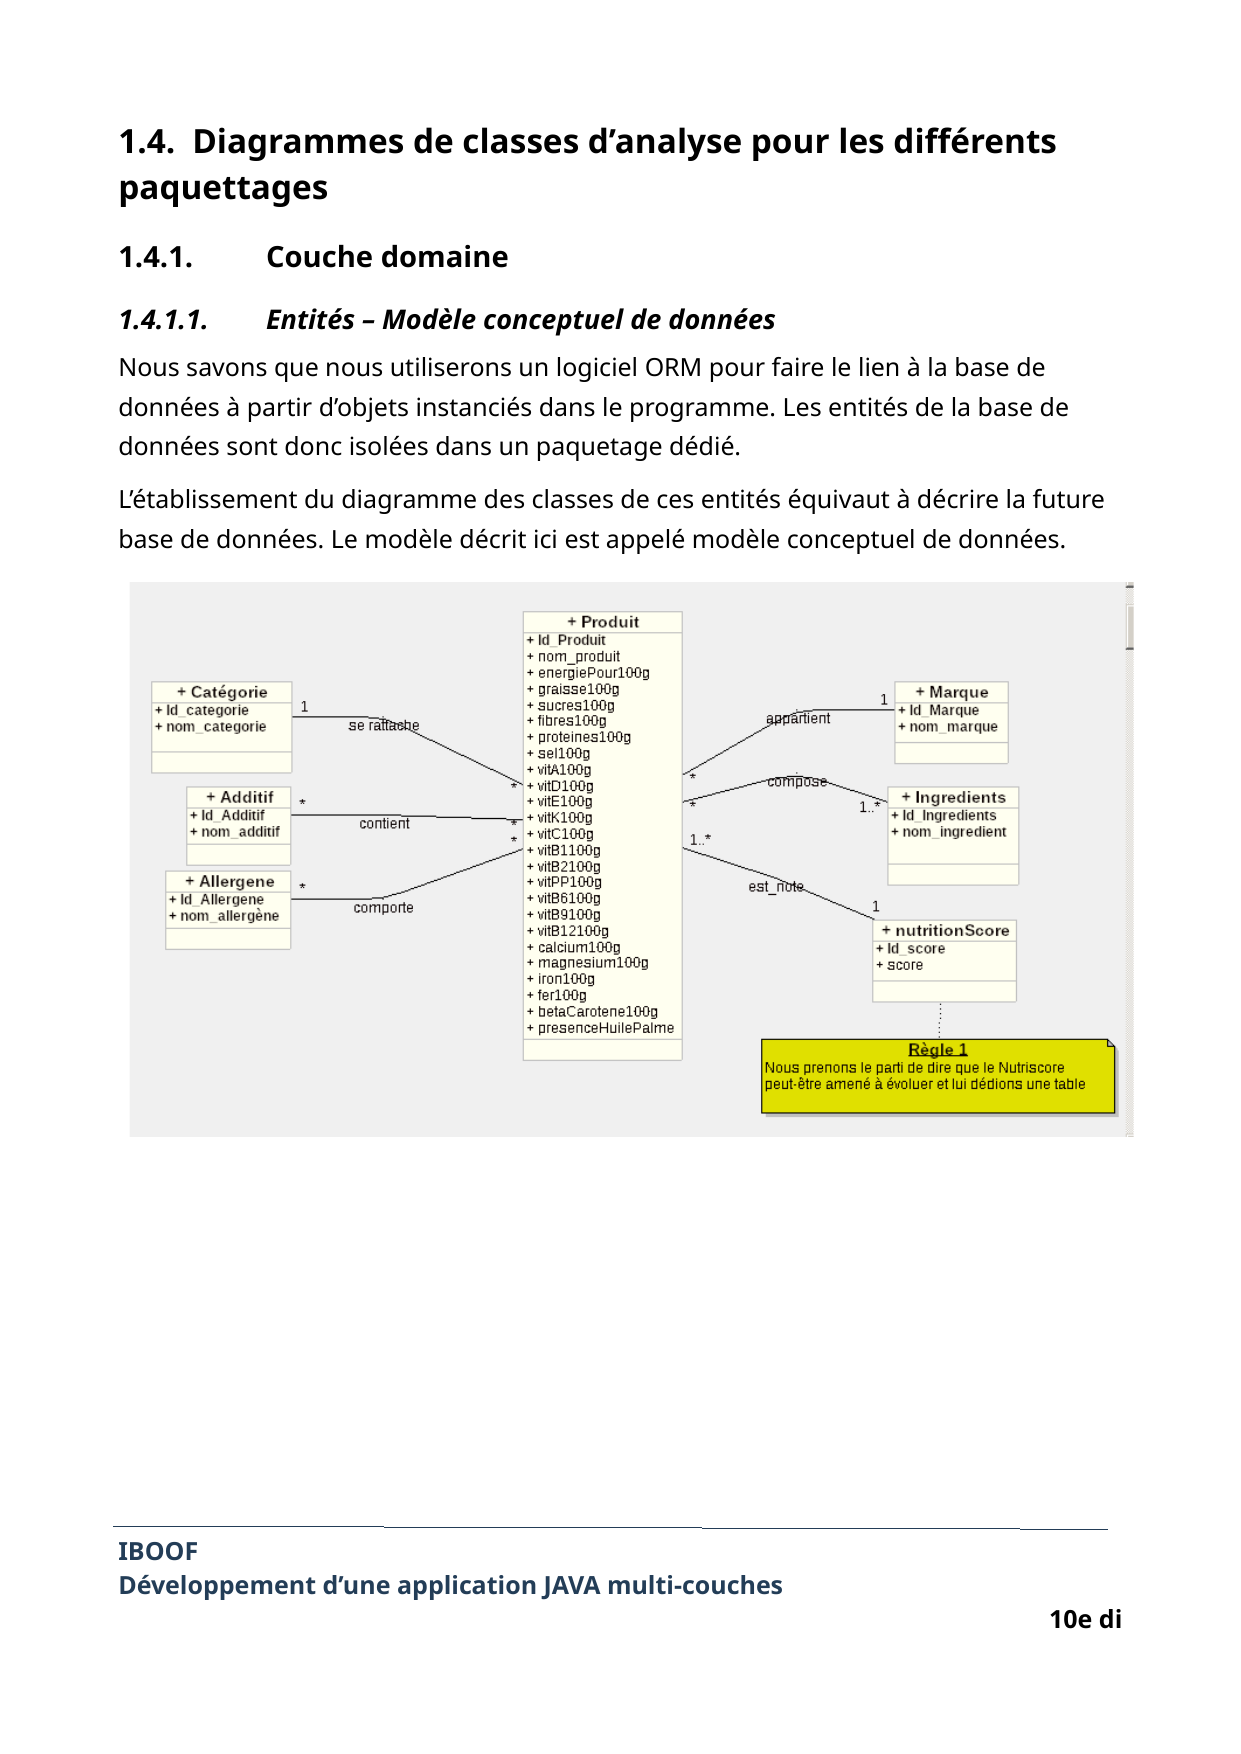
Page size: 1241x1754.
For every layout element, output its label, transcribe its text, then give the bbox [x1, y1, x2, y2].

subtitle Diagrammes de classes d’analyse pour les différents paquettages [118, 118, 1122, 209]
text Nous savons que nous utiliserons un logiciel ORM pour faire le lien à la base de données à partir d’objets instanciés dans le programme. Les entités de la base de données sont donc isolées dans un paquetage dédié. [118, 350, 1122, 462]
subtitle Entités – Modèle conceptuel de données [118, 301, 1122, 338]
subtitle Couche domaine [118, 236, 1122, 276]
picture [129, 582, 1134, 1137]
text L’établissement du diagramme des classes de ces entités équivaut à décrire la future base de données. Le modèle décrit ici est appelé modèle conceptuel de données. [118, 482, 1122, 555]
